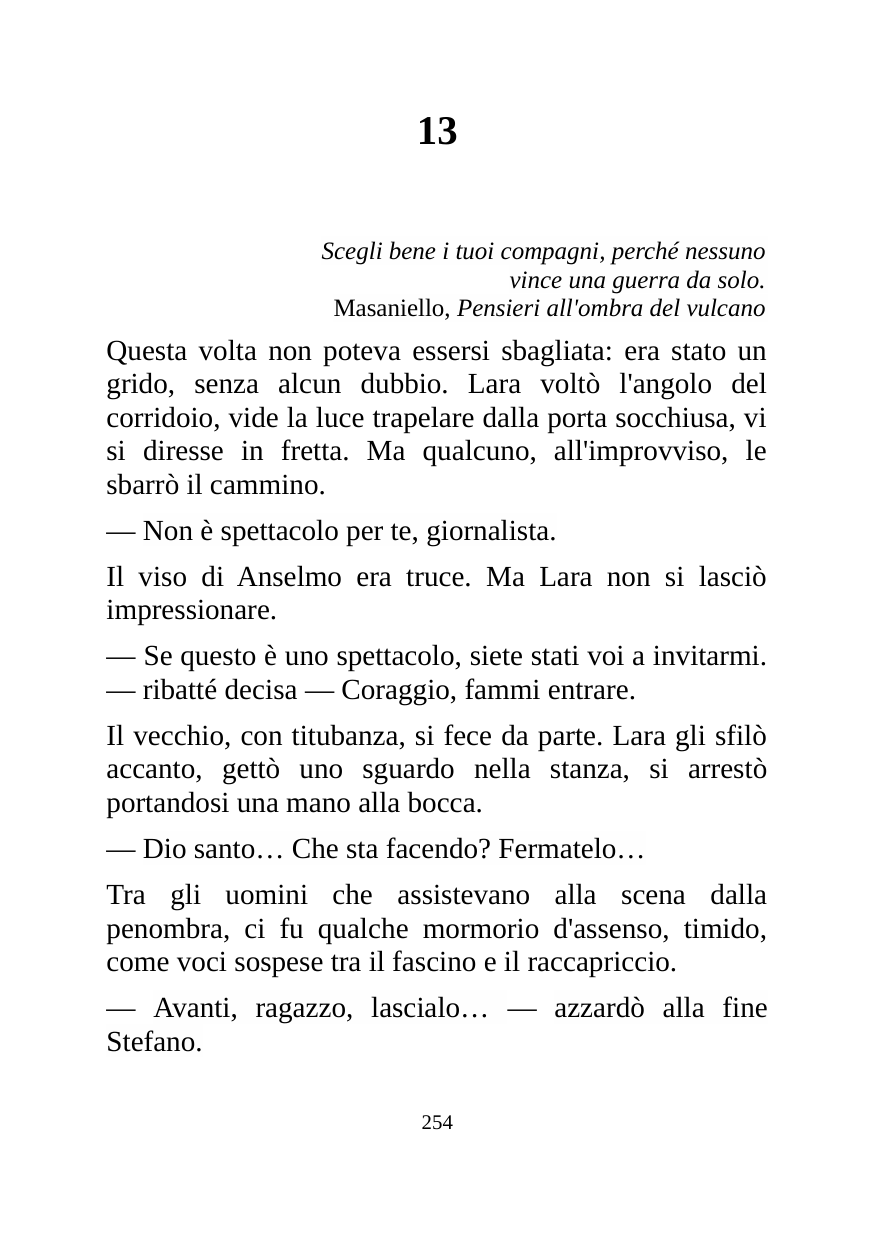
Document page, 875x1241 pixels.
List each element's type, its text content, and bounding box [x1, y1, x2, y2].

text Il vecchio, con titubanza, si fece da parte. Lara gli sfilò accanto, gettò uno sguardo nella stanza, si arrestò portandosi una mano alla bocca. [106, 718, 768, 819]
text Questa volta non poteva essersi sbagliata: era stato un grido, senza alcun dubbio. Lara voltò l'angolo del corridoio, vide la luce trapelare dalla porta socchiusa, vi si diresse in fretta. Ma qualcuno, all'improvviso, le sbarrò il cammino. [106, 333, 768, 500]
text — Avanti, ragazzo, lascialo… — azzardò alla fine Stefano. [106, 990, 768, 1057]
text Il viso di Anselmo era truce. Ma Lara non si lasciò impressionare. [106, 559, 768, 626]
text Tra gli uomini che assistevano alla scena dalla penombra, ci fu qualche mormorio d'assenso, timido, come voci sospese tra il fascino e il raccapriccio. [106, 877, 768, 978]
subtitle 13 [106, 106, 768, 153]
text Scegli bene i tuoi compagni, perché nessuno vince una guerra da solo. Masaniello, Pensieri all'ombra del vulcano [301, 236, 768, 322]
text — Dio santo… Che sta facendo? Fermatelo… [106, 831, 768, 865]
text — Non è spettacolo per te, giornalista. [106, 513, 768, 546]
text — Se questo è uno spettacolo, siete stati voi a invitarmi. — ribatté decisa — Coraggio, fammi entrare. [106, 638, 768, 706]
